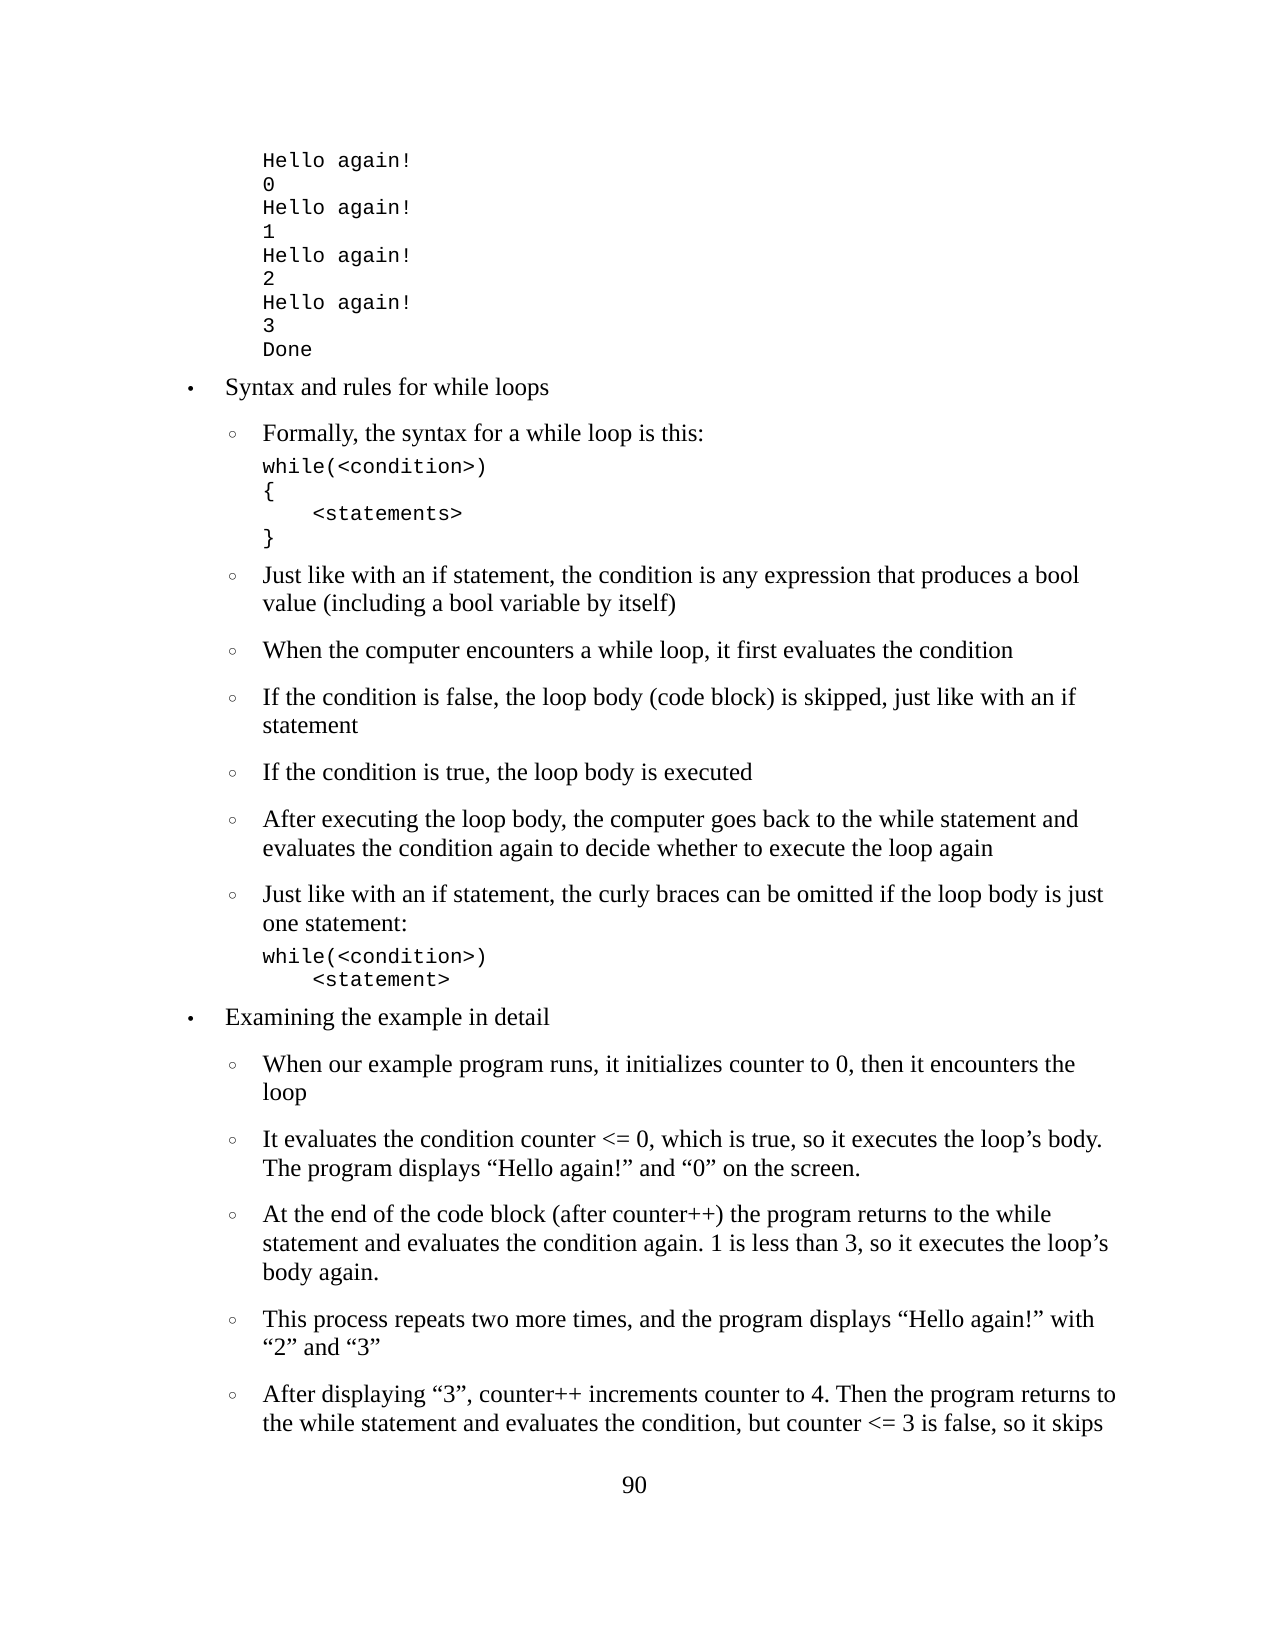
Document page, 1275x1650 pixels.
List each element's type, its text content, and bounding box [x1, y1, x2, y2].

list Done [225, 339, 1125, 363]
list Hello again! [225, 150, 1125, 174]
list When the computer encounters a while loop, it first evaluates the condition [225, 635, 1125, 664]
list while(<condition>) [225, 456, 1125, 480]
list At the end of the code block (after counter++) the program returns to the while statement and evaluates the condition again. 1 is less than 3, so it executes the loop’s body again. [225, 1199, 1125, 1286]
list 1 [225, 221, 1125, 244]
list 2 [225, 268, 1125, 292]
list Examining the example in detail [187, 1002, 1125, 1031]
list Just like with an if statement, the curly braces can be omitted if the loop body is just one statement: [225, 879, 1125, 937]
list 0 [225, 174, 1125, 197]
list This process repeats two more times, and the program displays “Hello again!” with “2” and “3” [225, 1304, 1125, 1361]
list <statement> [225, 969, 1125, 993]
list Formally, the syntax for a while loop is this: [225, 418, 1125, 447]
list Just like with an if statement, the condition is any expression that produces a bool value (including a bool variable by itself) [225, 560, 1125, 617]
list Syntax and rules for while loops [187, 372, 1125, 401]
list It evaluates the condition counter <= 0, which is true, so it executes the loop’s body. The program displays “Hello again!” and “0” on the screen. [225, 1124, 1125, 1182]
list If the condition is true, the loop body is executed [225, 757, 1125, 786]
list <statements> [225, 503, 1125, 527]
list If the condition is false, the loop body (code block) is skipped, just like with an if statement [225, 682, 1125, 739]
list After displaying “3”, counter++ increments counter to 4. Then the program returns to the while statement and evaluates the condition, but counter <= 3 is false, so it skips [225, 1379, 1125, 1437]
list while(<condition>) [225, 946, 1125, 969]
list { [225, 480, 1125, 503]
list 3 [225, 316, 1125, 339]
list When our example program runs, it initializes counter to 0, then it encounters the loop [225, 1049, 1125, 1106]
list Hello again! [225, 197, 1125, 221]
list } [225, 527, 1125, 551]
list After executing the loop body, the computer goes back to the while statement and evaluates the condition again to decide whether to execute the loop again [225, 804, 1125, 861]
list Hello again! [225, 292, 1125, 316]
list Hello again! [225, 244, 1125, 268]
